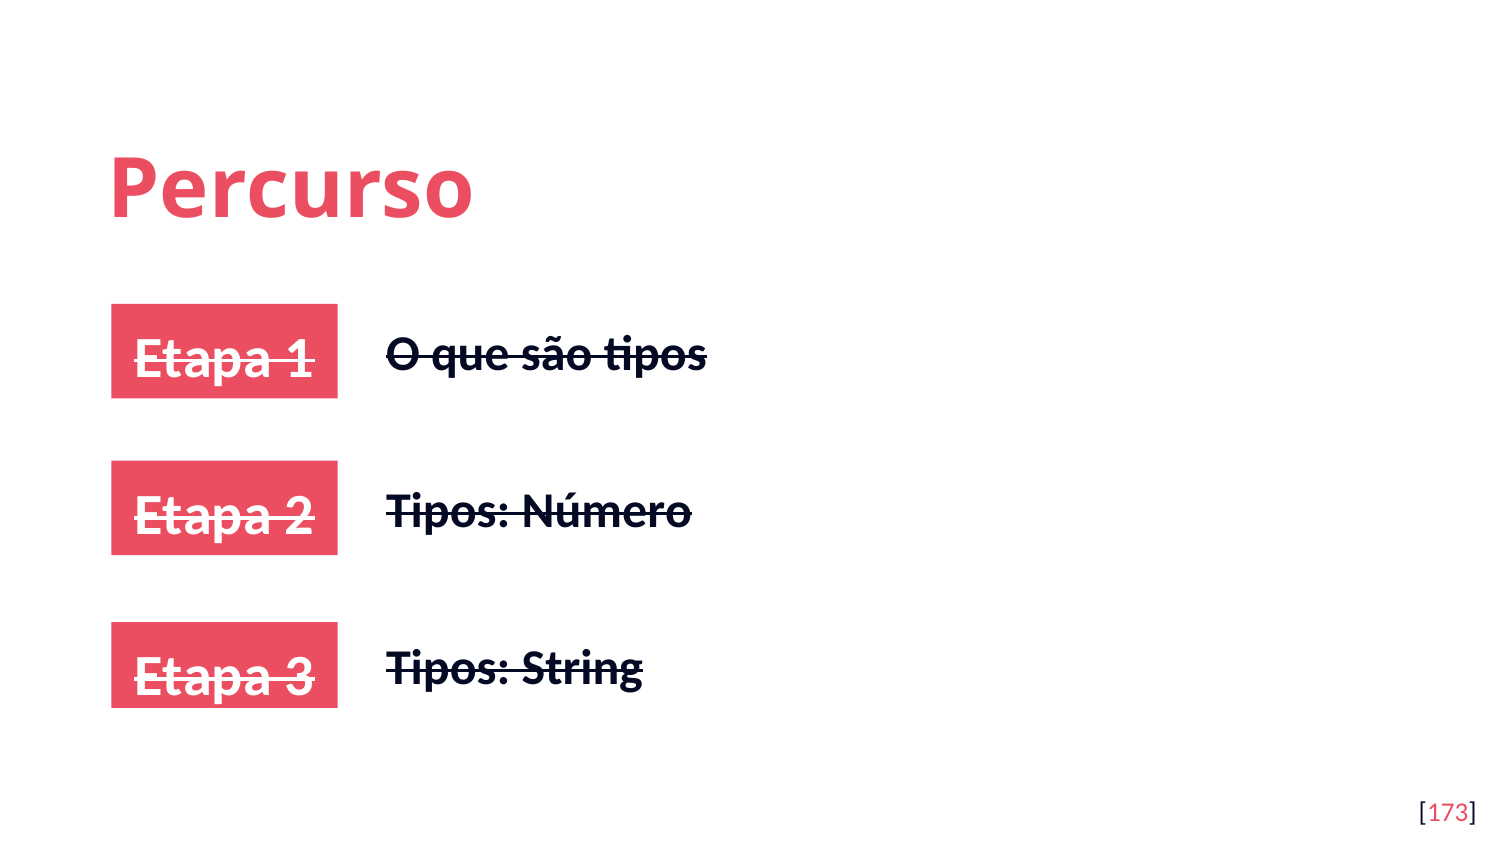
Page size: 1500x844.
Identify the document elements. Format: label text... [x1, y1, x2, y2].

text_box Etapa 1 [111, 303, 338, 399]
text_box Etapa 3 [111, 622, 338, 708]
text_box Etapa 2 [111, 460, 338, 556]
text_box O que são tipos [371, 313, 1384, 389]
text_box Tipos: Número [371, 470, 1384, 546]
slide_number [173] [1403, 779, 1494, 844]
text_box Percurso [92, 104, 1309, 243]
text_box Tipos: String [371, 627, 1384, 703]
